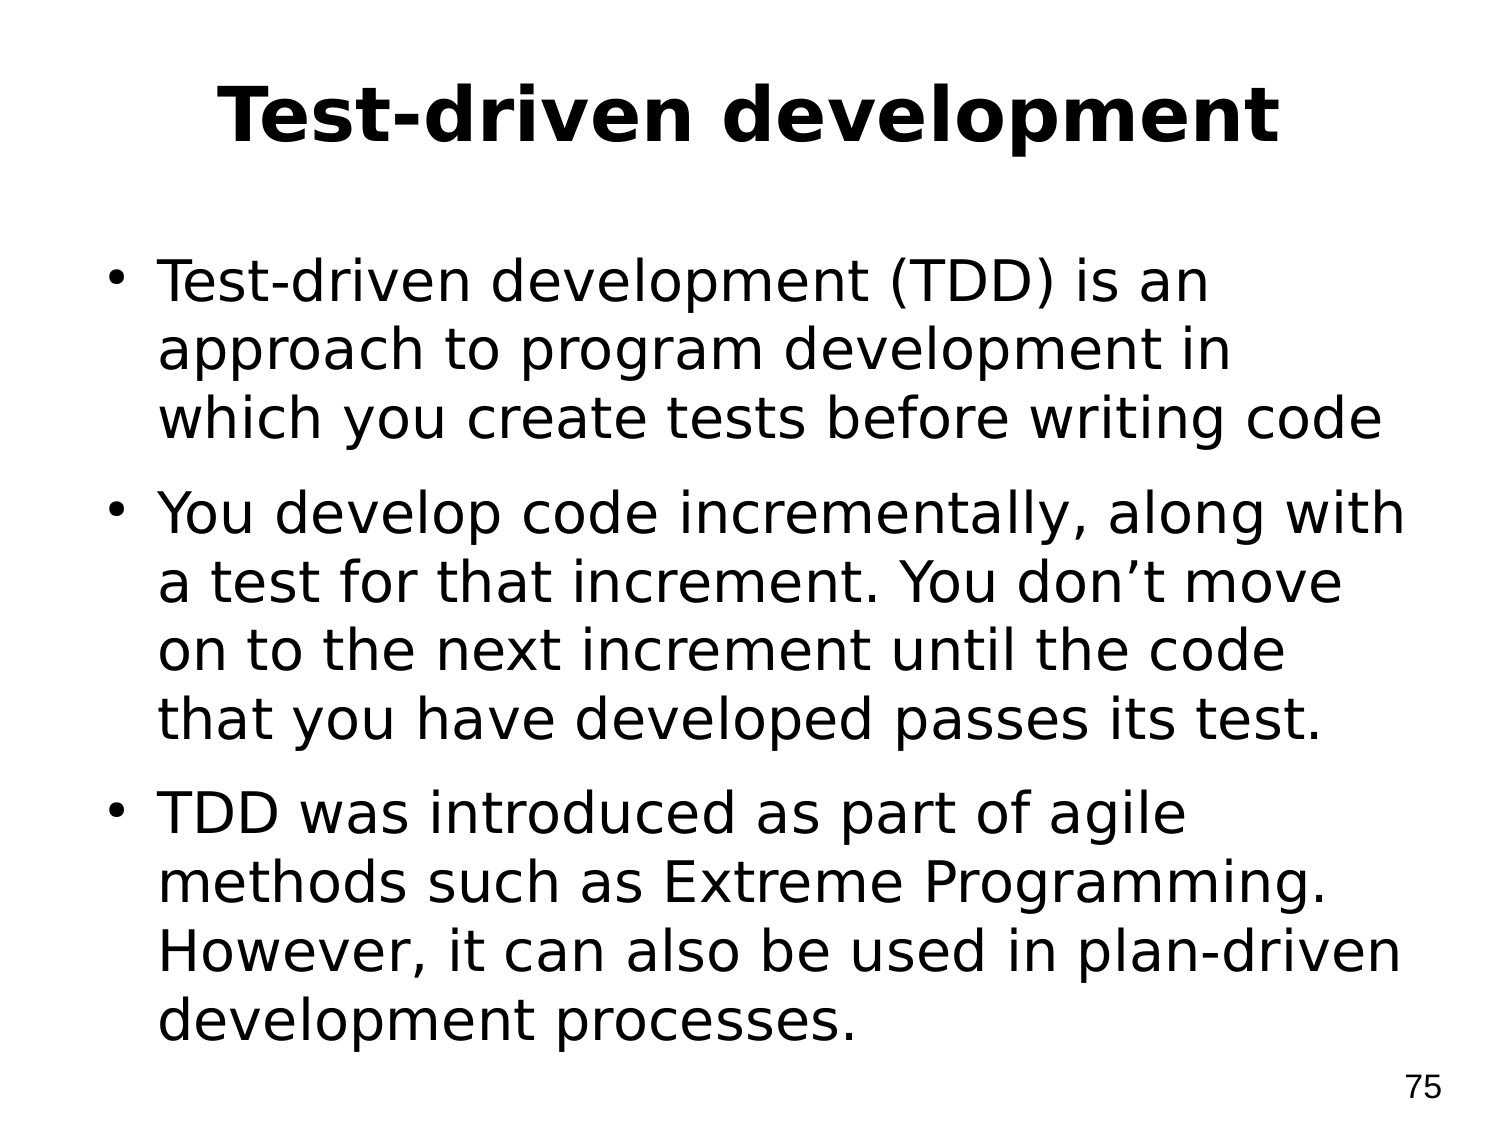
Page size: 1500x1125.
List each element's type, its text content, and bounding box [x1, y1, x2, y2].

title Test-driven development [75, 44, 1425, 177]
list Test-driven development (TDD) is an approach to program development in which you create tests before writing code You develop code incrementally, along with a test for that increment. You don’t move on to the next increment until the code that you have developed passes its test. TDD was introduced as part of agile methods such as Extreme Programming. However, it can also be used in plan-driven development processes. [75, 236, 1425, 1093]
